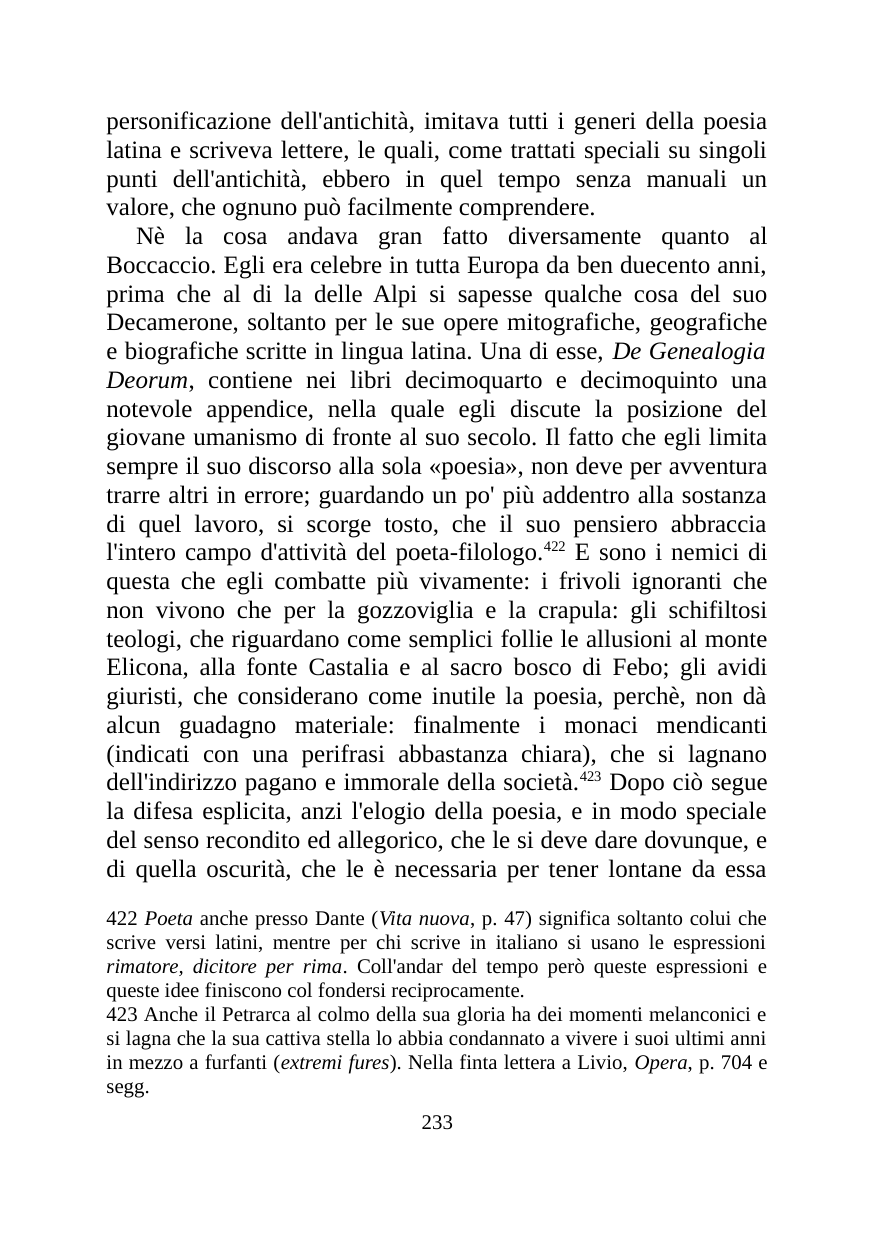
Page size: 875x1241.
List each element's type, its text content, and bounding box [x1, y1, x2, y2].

text Nè la cosa andava gran fatto diversamente quanto al Boccaccio. Egli era celebre in tutta Europa da ben duecento anni, prima che al di la delle Alpi si sapesse qualche cosa del suo Decamerone, soltanto per le sue opere mitografiche, geografiche e biografiche scritte in lingua latina. Una di esse, De Genealogia Deorum, contiene nei libri decimoquarto e decimoquinto una notevole appendice, nella quale egli discute la posizione del giovane umanismo di fronte al suo secolo. Il fatto che egli limita sempre il suo discorso alla sola «poesia», non deve per avventura trarre altri in errore; guardando un po' più addentro alla sostanza di quel lavoro, si scorge tosto, che il suo pensiero abbraccia l'intero campo d'attività del poeta-filologo. E sono i nemici di questa che egli combatte più vivamente: i frivoli ignoranti che non vivono che per la gozzoviglia e la crapula: gli schifiltosi teologi, che riguardano come semplici follie le allusioni al monte Elicona, alla fonte Castalia e al sacro bosco di Febo; gli avidi giuristi, che considerano come inutile la poesia, perchè, non dà alcun guadagno materiale: finalmente i monaci mendicanti (indicati con una perifrasi abbastanza chiara), che si lagnano dell'indirizzo pagano e immorale della società. Dopo ciò segue la difesa esplicita, anzi l'elogio della poesia, e in modo speciale del senso recondito ed allegorico, che le si deve dare dovunque, e di quella oscurità, che le è necessaria per tener lontane da essa [106, 221, 768, 882]
text Poeta anche presso Dante (Vita nuova, p. 47) significa soltanto colui che scrive versi latini, mentre per chi scrive in italiano si usano le espressioni rimatore, dicitore per rima. Coll'andar del tempo però queste espressioni e queste idee finiscono col fondersi reciprocamente. [106, 906, 768, 1002]
text Anche il Petrarca al colmo della sua gloria ha dei momenti melanconici e si lagna che la sua cattiva stella lo abbia condannato a vivere i suoi ultimi anni in mezzo a furfanti (extremi fures). Nella finta lettera a Livio, Opera, p. 704 e segg. [106, 1002, 768, 1098]
text personificazione dell'antichità, imitava tutti i generi della poesia latina e scriveva lettere, le quali, come trattati speciali su singoli punti dell'antichità, ebbero in quel tempo senza manuali un valore, che ognuno può facilmente comprendere. [106, 106, 768, 221]
